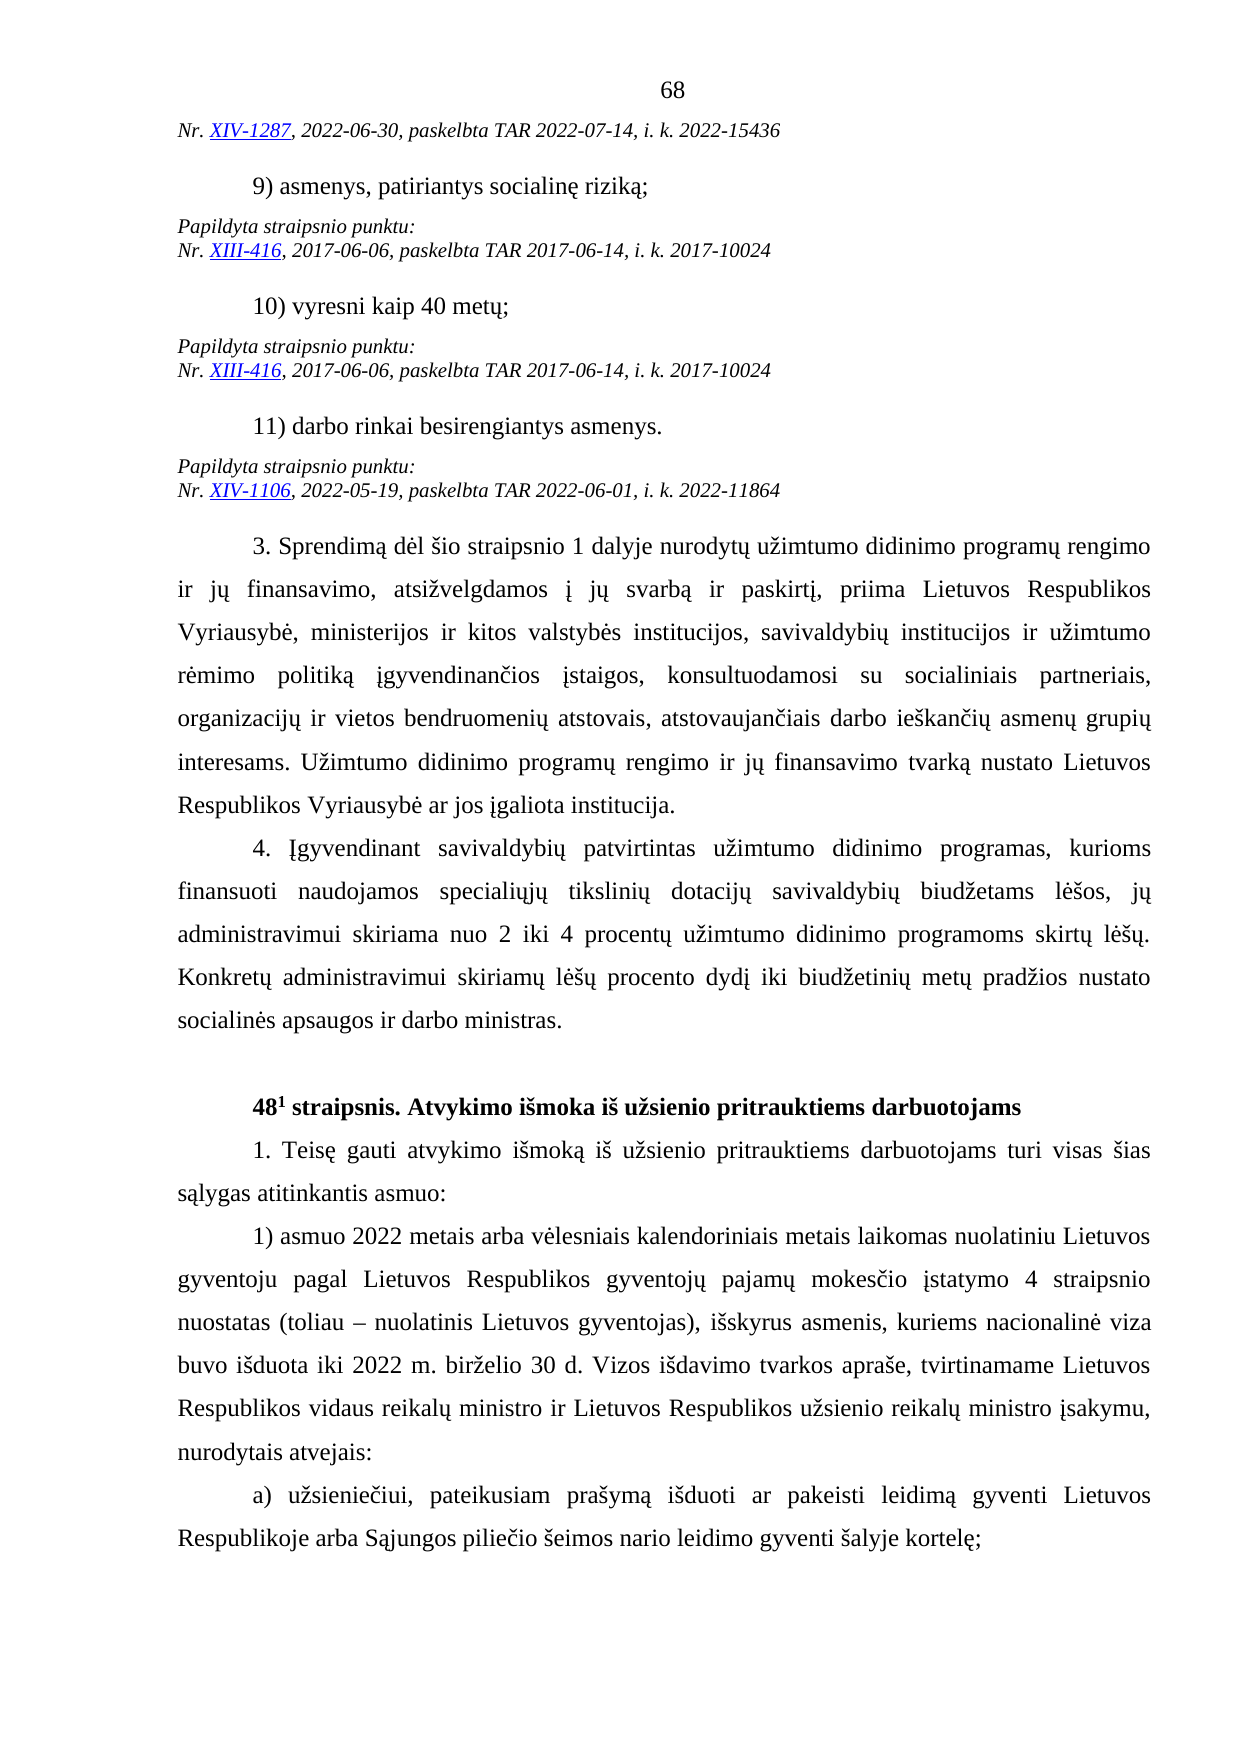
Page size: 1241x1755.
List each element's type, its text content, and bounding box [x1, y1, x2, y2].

text Nr. XIII-416, 2017-06-06, paskelbta TAR 2017-06-14, i. k. 2017-10024 [177, 238, 1152, 262]
text 1. Teisę gauti atvykimo išmoką iš užsienio pritrauktiems darbuotojams turi visas šias sąlygas atitinkantis asmuo: [177, 1135, 1152, 1207]
text 1) asmuo 2022 metais arba vėlesniais kalendoriniais metais laikomas nuolatiniu Lietuvos gyventoju pagal Lietuvos Respublikos gyventojų pajamų mokesčio įstatymo 4 straipsnio nuostatas (toliau – nuolatinis Lietuvos gyventojas), išskyrus asmenis, kuriems nacionalinė viza buvo išduota iki 2022 m. birželio 30 d. Vizos išdavimo tvarkos apraše, tvirtinamame Lietuvos Respublikos vidaus reikalų ministro ir Lietuvos Respublikos užsienio reikalų ministro įsakymu, nurodytais atvejais: [177, 1221, 1152, 1465]
text 10) vyresni kaip 40 metų; [177, 291, 1152, 320]
text Nr. XIV-1106, 2022-05-19, paskelbta TAR 2022-06-01, i. k. 2022-11864 [177, 478, 1152, 502]
text 11) darbo rinkai besirengiantys asmenys. [177, 411, 1152, 440]
text Nr. XIII-416, 2017-06-06, paskelbta TAR 2017-06-14, i. k. 2017-10024 [177, 358, 1152, 382]
text Papildyta straipsnio punktu: [177, 334, 1152, 358]
text 481 straipsnis. Atvykimo išmoka iš užsienio pritrauktiems darbuotojams [177, 1092, 1152, 1120]
text 9) asmenys, patiriantys socialinę riziką; [177, 171, 1152, 200]
text Papildyta straipsnio punktu: [177, 454, 1152, 478]
text Papildyta straipsnio punktu: [177, 214, 1152, 238]
text a) užsieniečiui, pateikusiam prašymą išduoti ar pakeisti leidimą gyventi Lietuvos Respublikoje arba Sąjungos piliečio šeimos nario leidimo gyventi šalyje kortelę; [177, 1480, 1152, 1552]
text 3. Sprendimą dėl šio straipsnio 1 dalyje nurodytų užimtumo didinimo programų rengimo ir jų finansavimo, atsižvelgdamos į jų svarbą ir paskirtį, priima Lietuvos Respublikos Vyriausybė, ministerijos ir kitos valstybės institucijos, savivaldybių institucijos ir užimtumo rėmimo politiką įgyvendinančios įstaigos, konsultuodamosi su socialiniais partneriais, organizacijų ir vietos bendruomenių atstovais, atstovaujančiais darbo ieškančių asmenų grupių interesams. Užimtumo didinimo programų rengimo ir jų finansavimo tvarką nustato Lietuvos Respublikos Vyriausybė ar jos įgaliota institucija. [177, 531, 1152, 818]
text 4. Įgyvendinant savivaldybių patvirtintas užimtumo didinimo programas, kurioms finansuoti naudojamos specialiųjų tikslinių dotacijų savivaldybių biudžetams lėšos, jų administravimui skiriama nuo 2 iki 4 procentų užimtumo didinimo programoms skirtų lėšų. Konkretų administravimui skiriamų lėšų procento dydį iki biudžetinių metų pradžios nustato socialinės apsaugos ir darbo ministras. [177, 833, 1152, 1034]
text Nr. XIV-1287, 2022-06-30, paskelbta TAR 2022-07-14, i. k. 2022-15436 [177, 118, 1152, 142]
